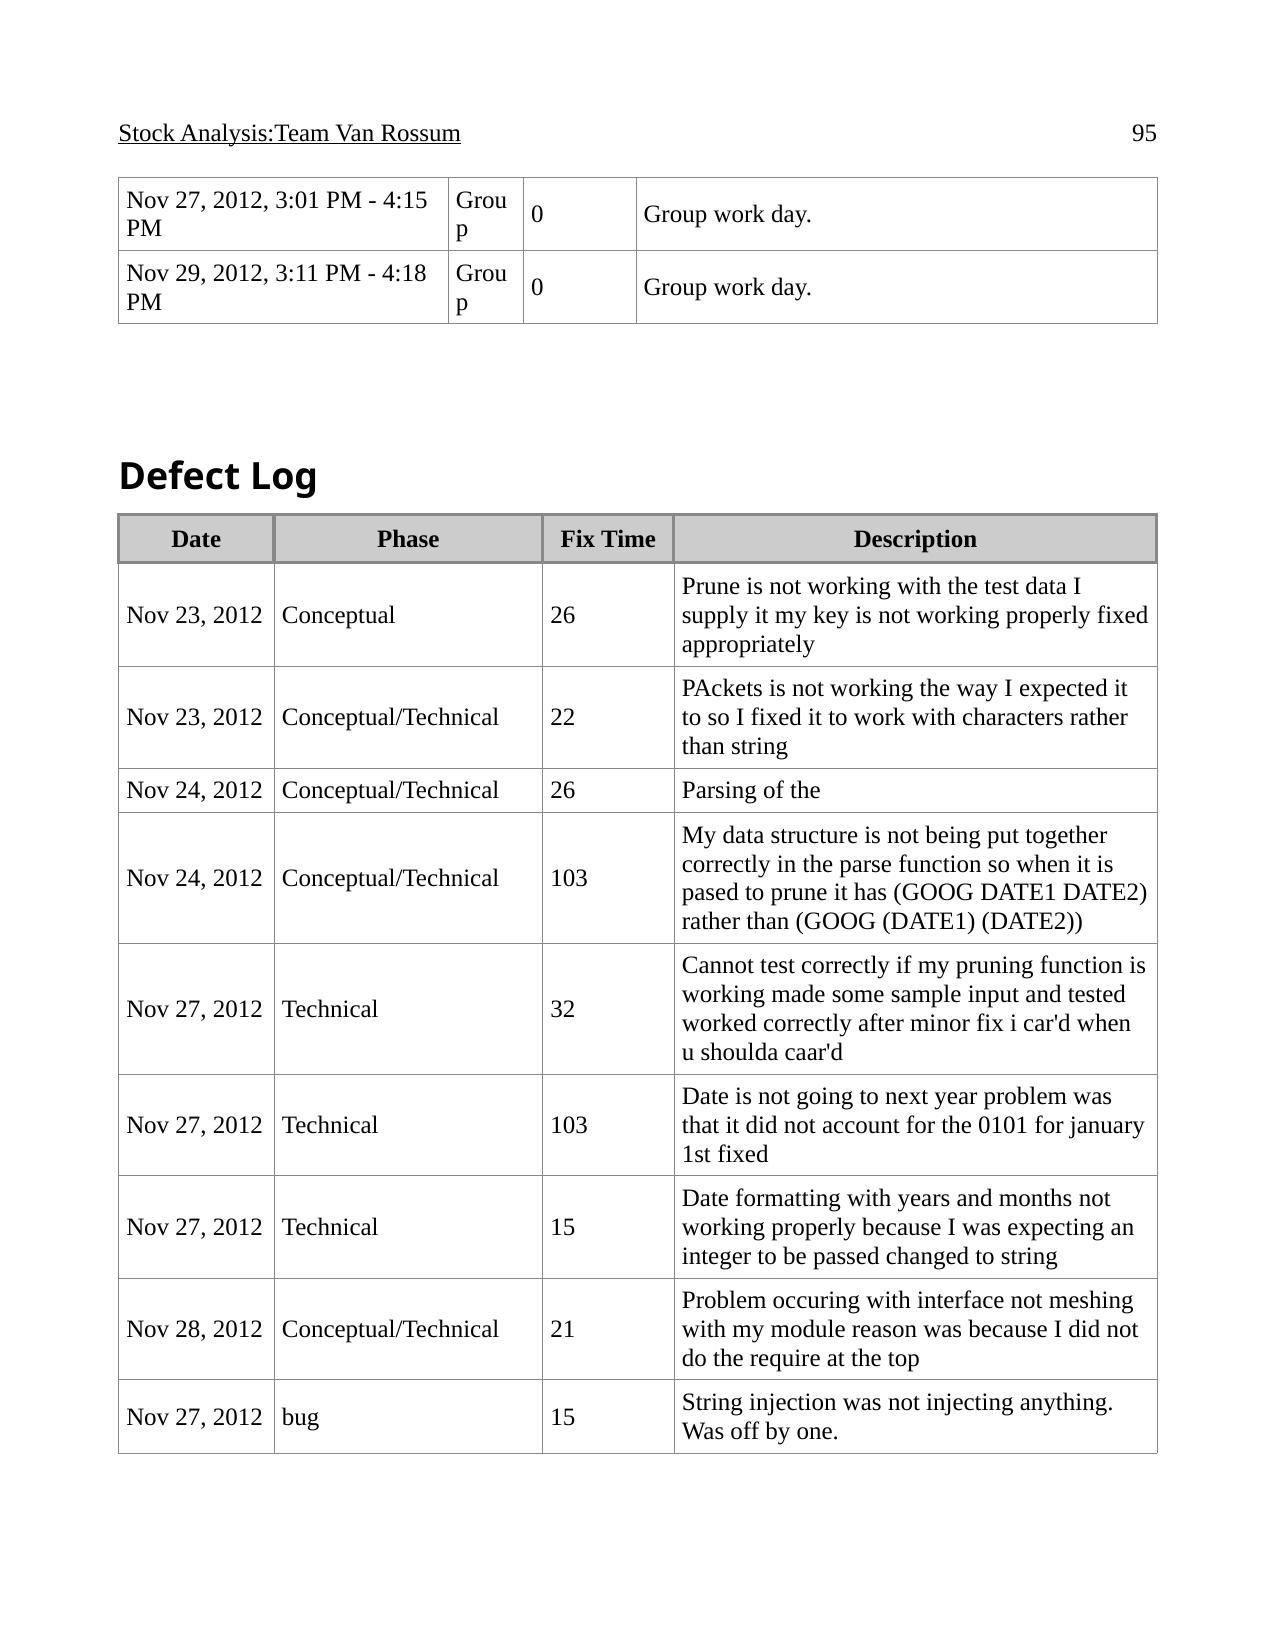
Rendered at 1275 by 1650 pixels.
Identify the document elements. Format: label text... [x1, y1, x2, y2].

table_cell Date is not going to next year problem was that it did not account for the 0101 for january 1st fixed [675, 1075, 1157, 1175]
table_cell 103 [543, 1075, 674, 1175]
table_cell Technical [275, 1075, 542, 1175]
table_header Description [675, 516, 1155, 561]
table_cell 15 [543, 1176, 674, 1277]
table_cell Group work day. [637, 251, 1157, 323]
table_cell Nov 27, 2012 [119, 1380, 274, 1453]
table_cell Date formatting with years and months not working properly because I was expecting an integer to be passed changed to string [675, 1176, 1157, 1277]
table_cell Group [449, 251, 523, 323]
table_cell 22 [543, 667, 674, 767]
table_cell Problem occuring with interface not meshing with my module reason was because I did not do the require at the top [675, 1279, 1157, 1379]
table_cell Nov 23, 2012 [119, 564, 274, 666]
table_cell PAckets is not working the way I expected it to so I fixed it to work with characters rather than string [675, 667, 1157, 767]
table_cell 15 [543, 1380, 674, 1453]
table_cell Conceptual/Technical [275, 769, 542, 812]
table_cell Nov 23, 2012 [119, 667, 274, 767]
table_cell Group [449, 178, 523, 250]
table_cell Nov 27, 2012, 3:01 PM - 4:15 PM [119, 178, 448, 250]
table_cell Parsing of the [675, 769, 1157, 812]
table_cell Group work day. [637, 178, 1157, 250]
table_cell 0 [524, 178, 636, 250]
table_cell 21 [543, 1279, 674, 1379]
table_header Phase [276, 516, 541, 561]
table_cell 26 [543, 769, 674, 812]
table_cell Conceptual/Technical [275, 813, 542, 943]
table_cell Prune is not working with the test data I supply it my key is not working properly fixed appropriately [675, 564, 1157, 666]
table_cell String injection was not injecting anything. Was off by one. [675, 1380, 1157, 1453]
table_cell Conceptual [275, 564, 542, 666]
table_cell Cannot test correctly if my pruning function is working made some sample input and tested worked correctly after minor fix i car'd when u shoulda caar'd [675, 944, 1157, 1073]
table_cell Nov 27, 2012 [119, 1075, 274, 1175]
table_cell Conceptual/Technical [275, 1279, 542, 1379]
table_cell Nov 24, 2012 [119, 769, 274, 812]
table_cell 0 [524, 251, 636, 323]
table_cell Technical [275, 944, 542, 1073]
table_cell Nov 29, 2012, 3:11 PM - 4:18 PM [119, 251, 448, 323]
table_cell Technical [275, 1176, 542, 1277]
table_cell Nov 24, 2012 [119, 813, 274, 943]
table_header Date [120, 516, 272, 561]
table_cell 26 [543, 564, 674, 666]
table_cell bug [275, 1380, 542, 1453]
table_cell 103 [543, 813, 674, 943]
table_header Fix Time [544, 516, 672, 561]
table_cell Nov 27, 2012 [119, 1176, 274, 1277]
table_cell Nov 27, 2012 [119, 944, 274, 1073]
table_cell Conceptual/Technical [275, 667, 542, 767]
text Defect Log [118, 449, 1157, 501]
table_cell 32 [543, 944, 674, 1073]
table_cell My data structure is not being put together correctly in the parse function so when it is pased to prune it has (GOOG DATE1 DATE2) rather than (GOOG (DATE1) (DATE2)) [675, 813, 1157, 943]
table_cell Nov 28, 2012 [119, 1279, 274, 1379]
